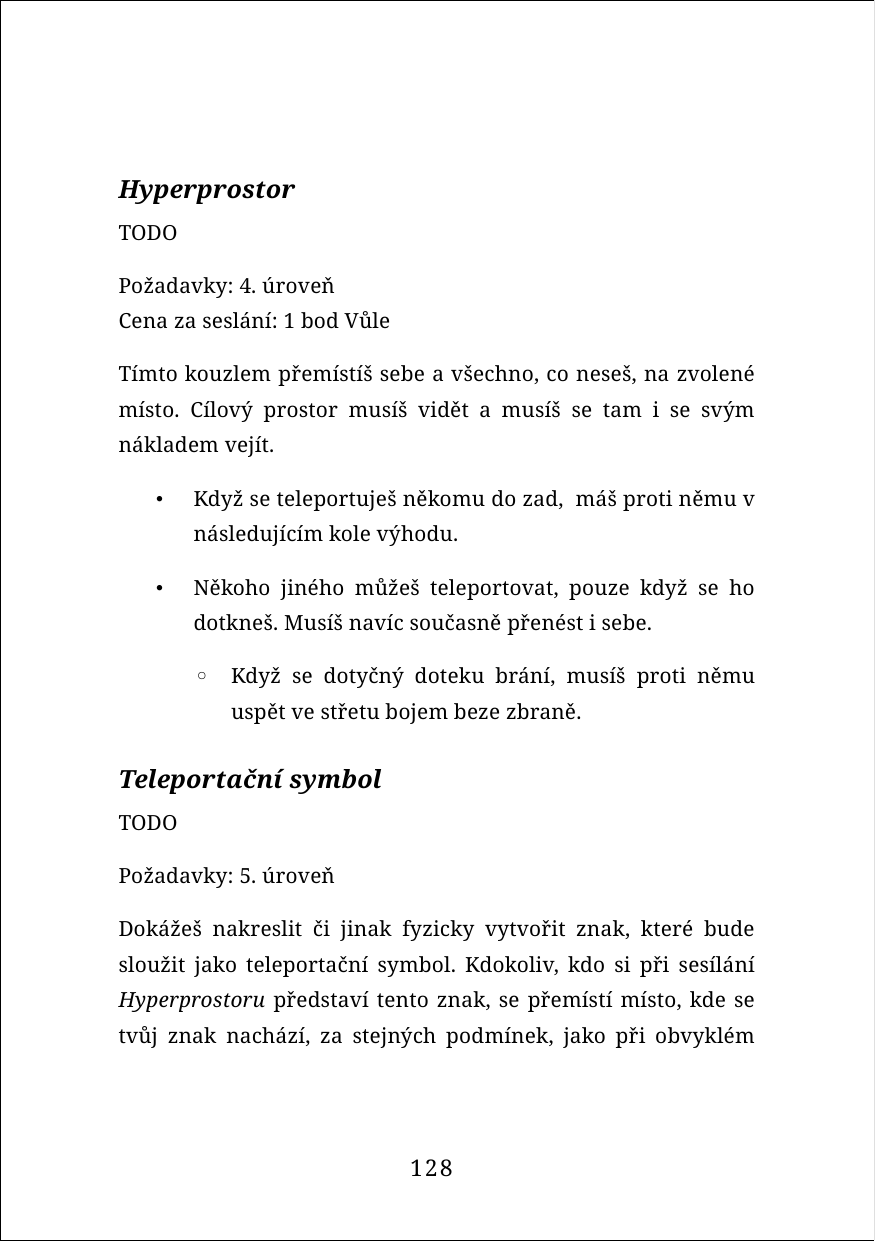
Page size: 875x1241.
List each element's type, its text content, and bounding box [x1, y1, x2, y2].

subtitle Teleportační symbol [118, 762, 756, 796]
text Dokážeš nakreslit či jinak fyzicky vytvořit znak, které bude sloužit jako teleportační symbol. Kdokoliv, kdo si při sesílání Hyperprostoru představí tento znak, se přemístí místo, kde se tvůj znak nachází, za stejných podmínek, jako při obvyklém [118, 914, 756, 1049]
text TODO [118, 218, 756, 246]
list Když se teleportuješ někomu do zad, máš proti němu v následujícím kole výhodu. [156, 484, 756, 548]
text TODO [118, 808, 756, 836]
text Požadavky: 4. úroveň Cena za seslání: 1 bod Vůle [118, 271, 756, 335]
text Tímto kouzlem přemístíš sebe a všechno, co neseš, na zvolené místo. Cílový prostor musíš vidět a musíš se tam i se svým nákladem vejít. [118, 359, 756, 459]
subtitle Hyperprostor [118, 172, 756, 206]
text Požadavky: 5. úroveň [118, 861, 756, 889]
list Někoho jiného můžeš teleportovat, pouze když se ho dotkneš. Musíš navíc současně přenést i sebe. [156, 573, 756, 637]
list Když se dotyčný doteku brání, musíš proti němu uspět ve střetu bojem beze zbraně. [193, 661, 756, 725]
